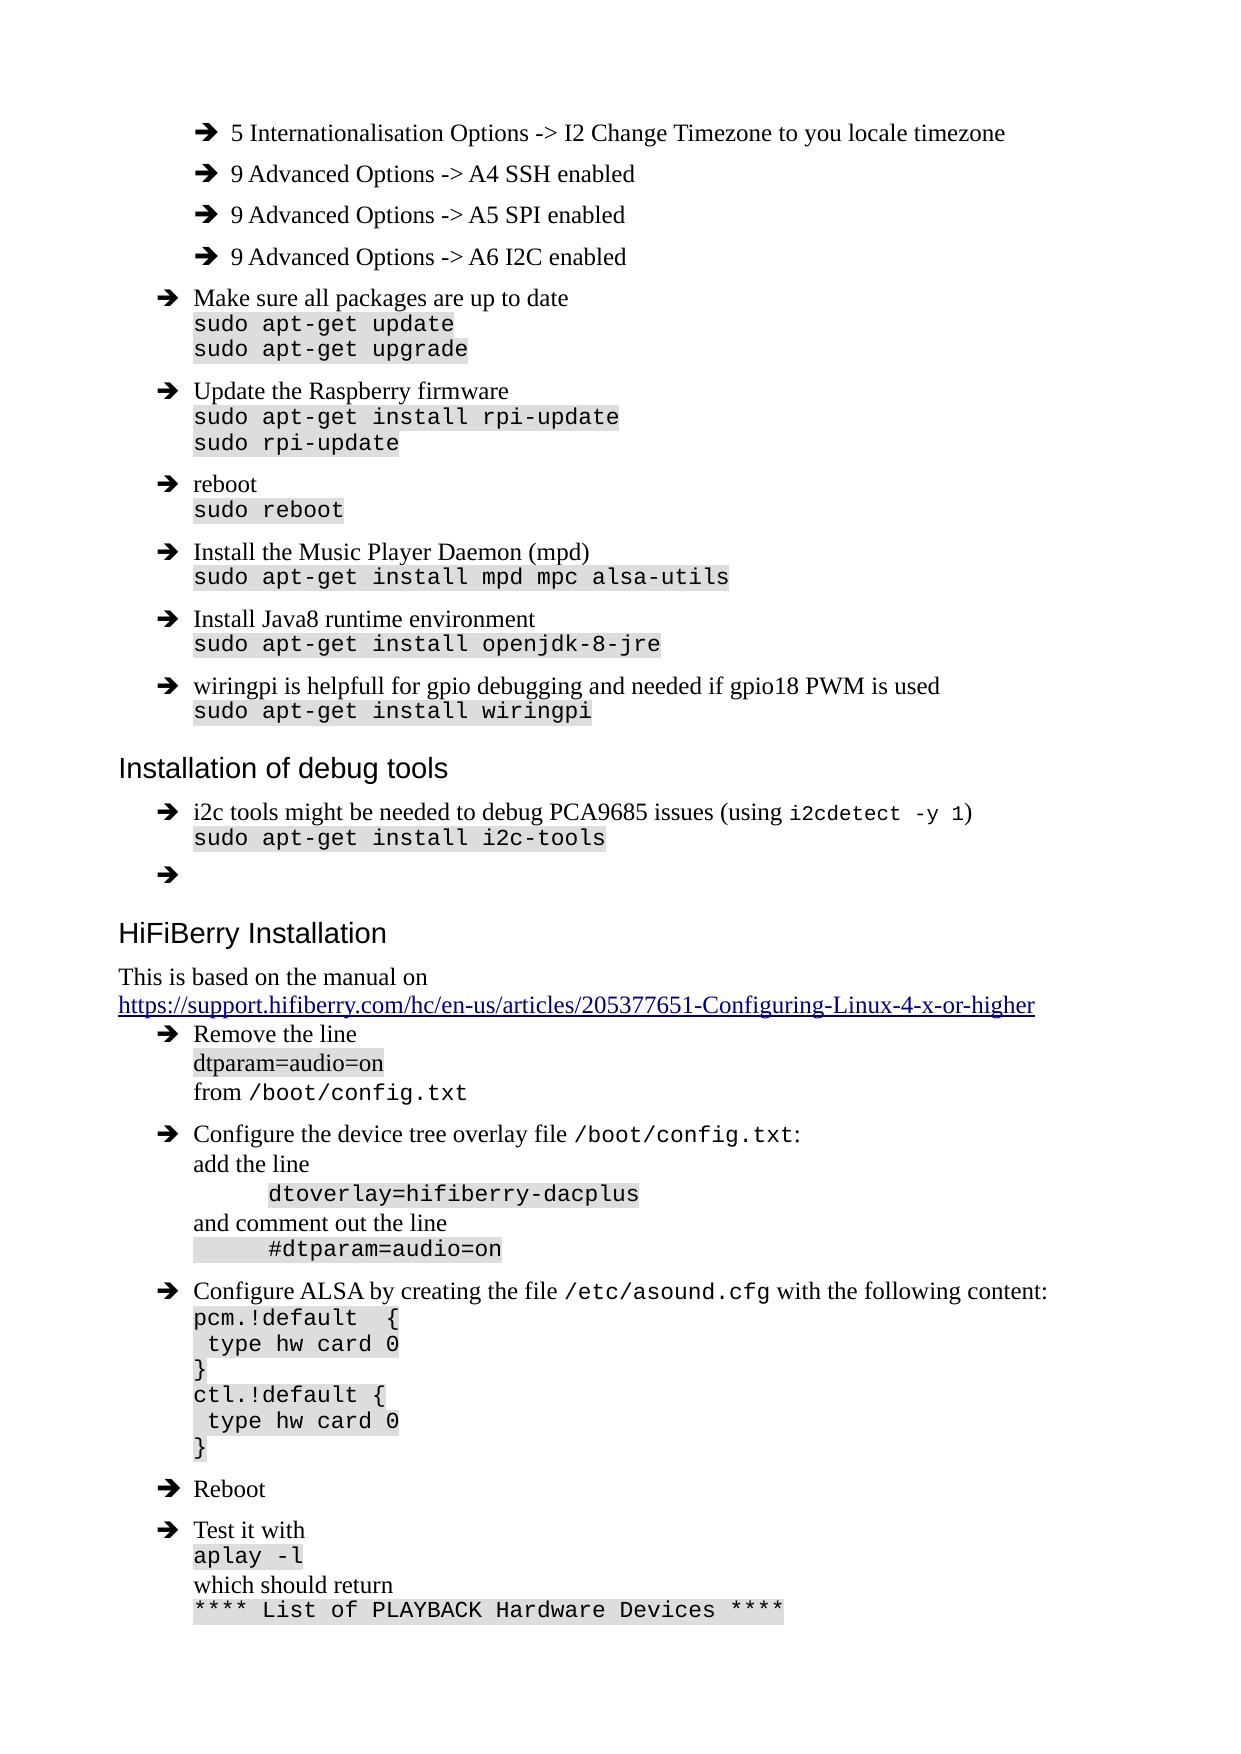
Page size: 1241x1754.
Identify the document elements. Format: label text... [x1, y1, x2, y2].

text This is based on the manual on https://support.hifiberry.com/hc/en-us/articles/205377651-Configuring-Linux-4-x-or-higher [118, 962, 1122, 1019]
list Configure ALSA by creating the file /etc/asound.cfg with the following content: pcm.!default { type hw card 0 } ctl.!default { type hw card 0 } [156, 1276, 1122, 1462]
subtitle Installation of debug tools [118, 751, 1122, 784]
list 9 Advanced Options -> A4 SSH enabled [193, 159, 1122, 188]
list reboot sudo reboot [156, 469, 1122, 524]
subtitle HiFiBerry Installation [118, 916, 1122, 949]
list 9 Advanced Options -> A6 I2C enabled [193, 242, 1122, 271]
list Install the Music Player Daemon (mpd) sudo apt-get install mpd mpc alsa-utils [156, 537, 1122, 591]
list Install Java8 runtime environment sudo apt-get install openjdk-8-jre [156, 604, 1122, 658]
list wiringpi is helpfull for gpio debugging and needed if gpio18 PWM is used sudo apt-get install wiringpi [156, 671, 1122, 726]
list 9 Advanced Options -> A5 SPI enabled [193, 201, 1122, 229]
list Remove the line dtparam=audio=on from /boot/config.txt [156, 1019, 1122, 1107]
list i2c tools might be needed to debug PCA9685 issues (using i2cdetect -y 1) sudo apt-get install i2c-tools [156, 797, 1122, 852]
list Reboot [156, 1474, 1122, 1503]
list Update the Raspberry firmware sudo apt-get install rpi-update sudo rpi-update [156, 376, 1122, 457]
list Test it with aplay -l which should return **** List of PLAYBACK Hardware Devices **** [156, 1515, 1122, 1625]
list Configure the device tree overlay file /boot/config.txt: add the line dtoverlay=hifiberry-dacplus and comment out the line #dtparam=audio=on [156, 1119, 1122, 1263]
list Make sure all packages are up to date sudo apt-get update sudo apt-get upgrade [156, 283, 1122, 364]
list 5 Internationalisation Options -> I2 Change Timezone to you locale timezone [193, 118, 1122, 147]
